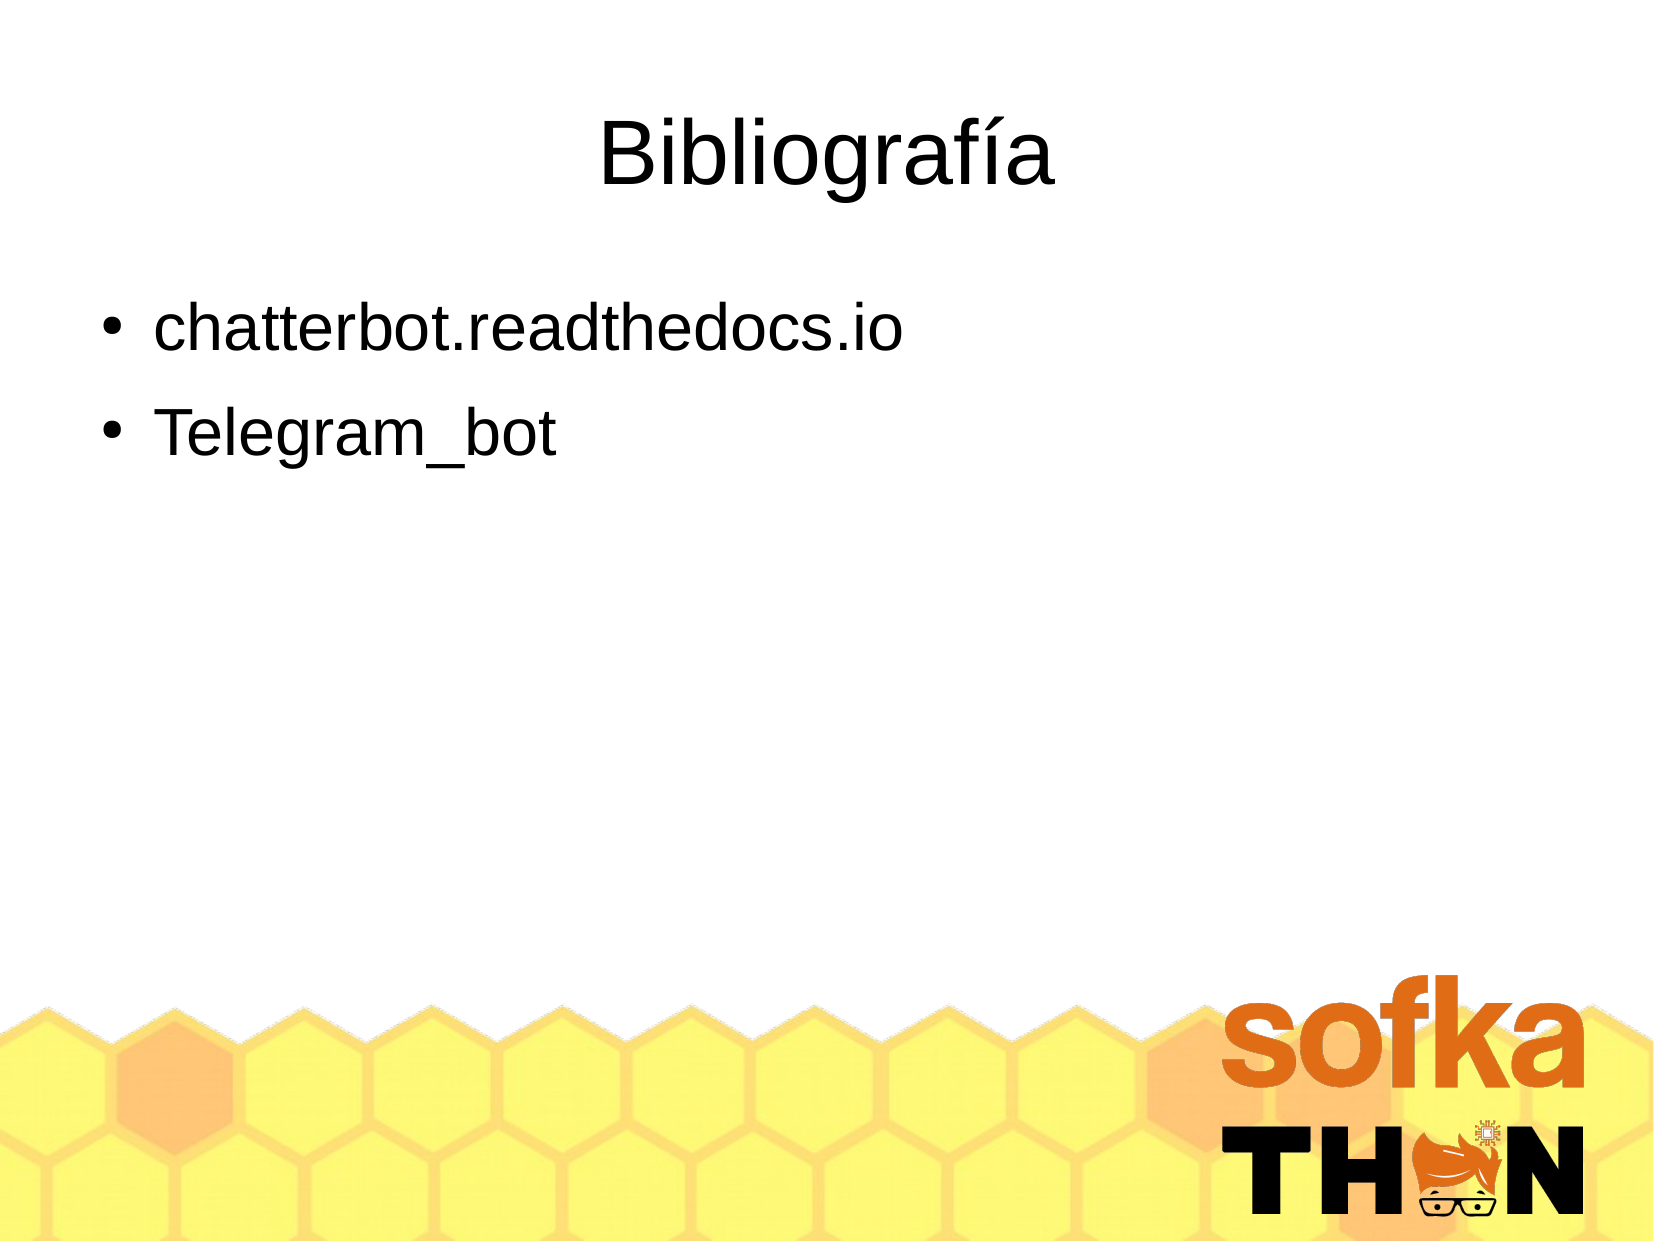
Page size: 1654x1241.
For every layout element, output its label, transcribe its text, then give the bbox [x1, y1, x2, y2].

title Bibliografía [82, 49, 1571, 257]
picture [0, 968, 1654, 1241]
list chatterbot.readthedocs.io Telegram_bot [82, 290, 1571, 1010]
